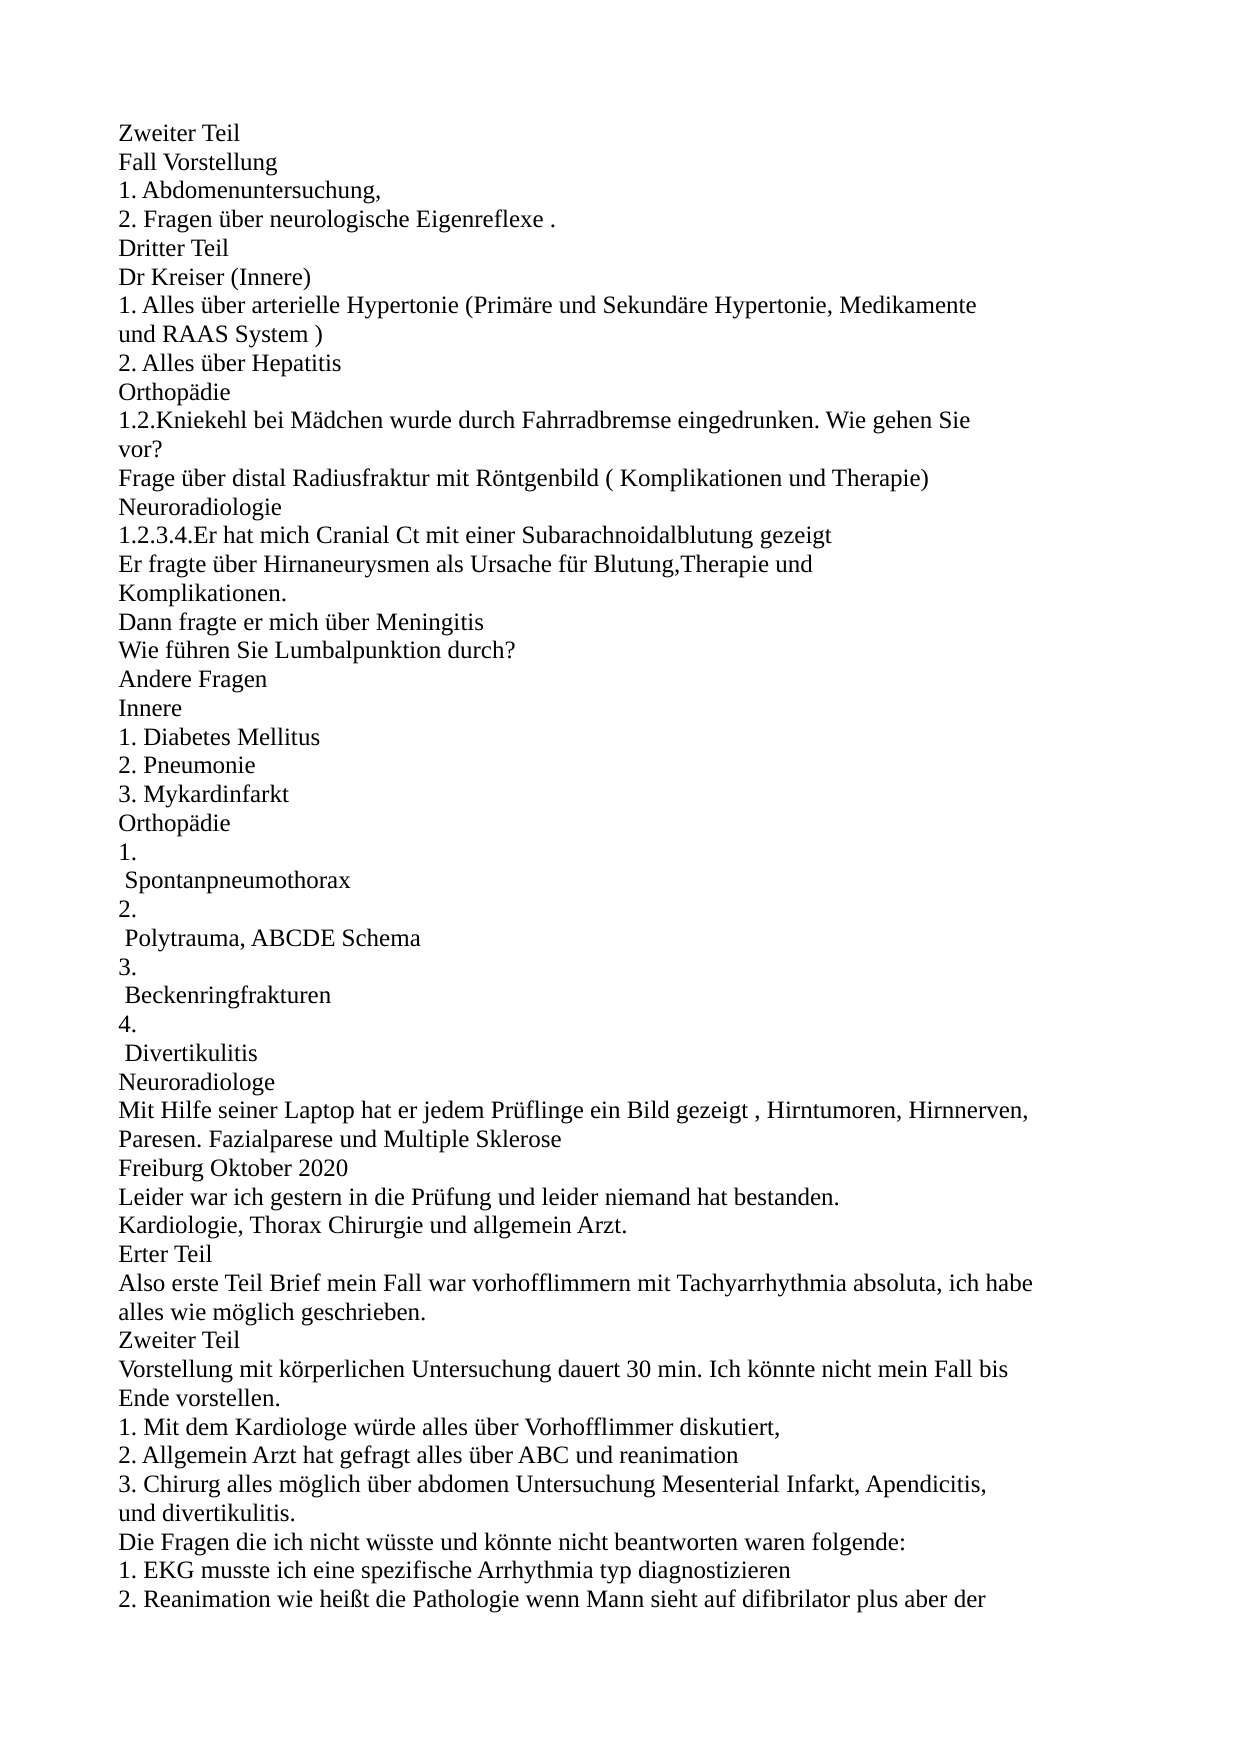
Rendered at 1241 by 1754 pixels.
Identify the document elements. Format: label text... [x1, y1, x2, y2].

text Orthopädie [118, 377, 1122, 406]
text 4. [118, 1009, 1122, 1038]
text 3. [118, 952, 1122, 981]
text Also erste Teil Brief mein Fall war vorhofflimmern mit Tachyarrhythmia absoluta, ich habe [118, 1268, 1122, 1297]
text Neuroradiologie [118, 492, 1122, 521]
text Zweiter Teil [118, 1326, 1122, 1354]
text Zweiter Teil [118, 118, 1122, 147]
text Beckenringfrakturen [118, 981, 1122, 1009]
text Dann fragte er mich über Meningitis [118, 607, 1122, 636]
text Polytrauma, ABCDE Schema [118, 923, 1122, 952]
text Mit Hilfe seiner Laptop hat er jedem Prüflinge ein Bild gezeigt , Hirntumoren, Hirnnerven, [118, 1096, 1122, 1124]
text Paresen. Fazialparese und Multiple Sklerose [118, 1124, 1122, 1153]
text Andere Fragen [118, 664, 1122, 693]
text 2. Allgemein Arzt hat gefragt alles über ABC und reanimation [118, 1441, 1122, 1469]
text 2. Pneumonie [118, 751, 1122, 779]
text 2. [118, 894, 1122, 923]
text Neuroradiologe [118, 1067, 1122, 1096]
text Innere [118, 693, 1122, 722]
text Er fragte über Hirnaneurysmen als Ursache für Blutung,Therapie und [118, 549, 1122, 578]
text 1. Alles über arterielle Hypertonie (Primäre und Sekundäre Hypertonie, Medikamente [118, 291, 1122, 319]
text Ende vorstellen. [118, 1383, 1122, 1412]
text vor? [118, 434, 1122, 463]
text Freiburg Oktober 2020 [118, 1153, 1122, 1182]
text Vorstellung mit körperlichen Untersuchung dauert 30 min. Ich könnte nicht mein Fall bis [118, 1354, 1122, 1383]
text alles wie möglich geschrieben. [118, 1297, 1122, 1326]
text 1. Diabetes Mellitus [118, 722, 1122, 751]
text Leider war ich gestern in die Prüfung und leider niemand hat bestanden. [118, 1182, 1122, 1211]
text Fall Vorstellung [118, 147, 1122, 176]
text und divertikulitis. [118, 1498, 1122, 1527]
text 1.2.3.4.Er hat mich Cranial Ct mit einer ​Subarachnoidalblutung​ ​gezeigt [118, 521, 1122, 549]
text 3. Mykardinfarkt [118, 779, 1122, 808]
text Spontanpneumothorax [118, 866, 1122, 894]
text 2. Alles über Hepatitis [118, 348, 1122, 377]
text Kardiologie, Thorax Chirurgie und allgemein Arzt. [118, 1211, 1122, 1239]
text Erter Teil [118, 1239, 1122, 1268]
text Die Fragen die ich nicht wüsste und könnte nicht beantworten waren folgende: [118, 1527, 1122, 1556]
text und RAAS System ) [118, 319, 1122, 348]
text 2. Reanimation wie heißt die Pathologie wenn Mann sieht auf difibrilator plus aber der [118, 1584, 1122, 1613]
text Dritter Teil [118, 233, 1122, 262]
text 1. EKG musste ich eine spezifische Arrhythmia typ diagnostizieren [118, 1556, 1122, 1584]
text 3. Chirurg alles möglich über abdomen Untersuchung Mesenterial Infarkt, Apendicitis, [118, 1469, 1122, 1498]
text Wie führen Sie Lumbalpunktion durch? [118, 636, 1122, 664]
text Dr Kreiser (Innere) [118, 262, 1122, 291]
text Frage über distal Radiusfraktur mit Röntgenbild ( Komplikationen und Therapie) [118, 463, 1122, 492]
text Orthopädie [118, 808, 1122, 837]
text 1. Mit dem Kardiologe würde alles über Vorhofflimmer diskutiert, [118, 1412, 1122, 1441]
text Divertikulitis [118, 1038, 1122, 1067]
text 2. Fragen über neurologische Eigenreflexe . [118, 204, 1122, 233]
text 1.2.Kniekehl bei Mädchen wurde durch Fahrradbremse eingedrunken. Wie gehen Sie [118, 406, 1122, 434]
text Komplikationen. [118, 578, 1122, 607]
text 1. [118, 837, 1122, 866]
text 1. Abdomenuntersuchung, [118, 176, 1122, 204]
